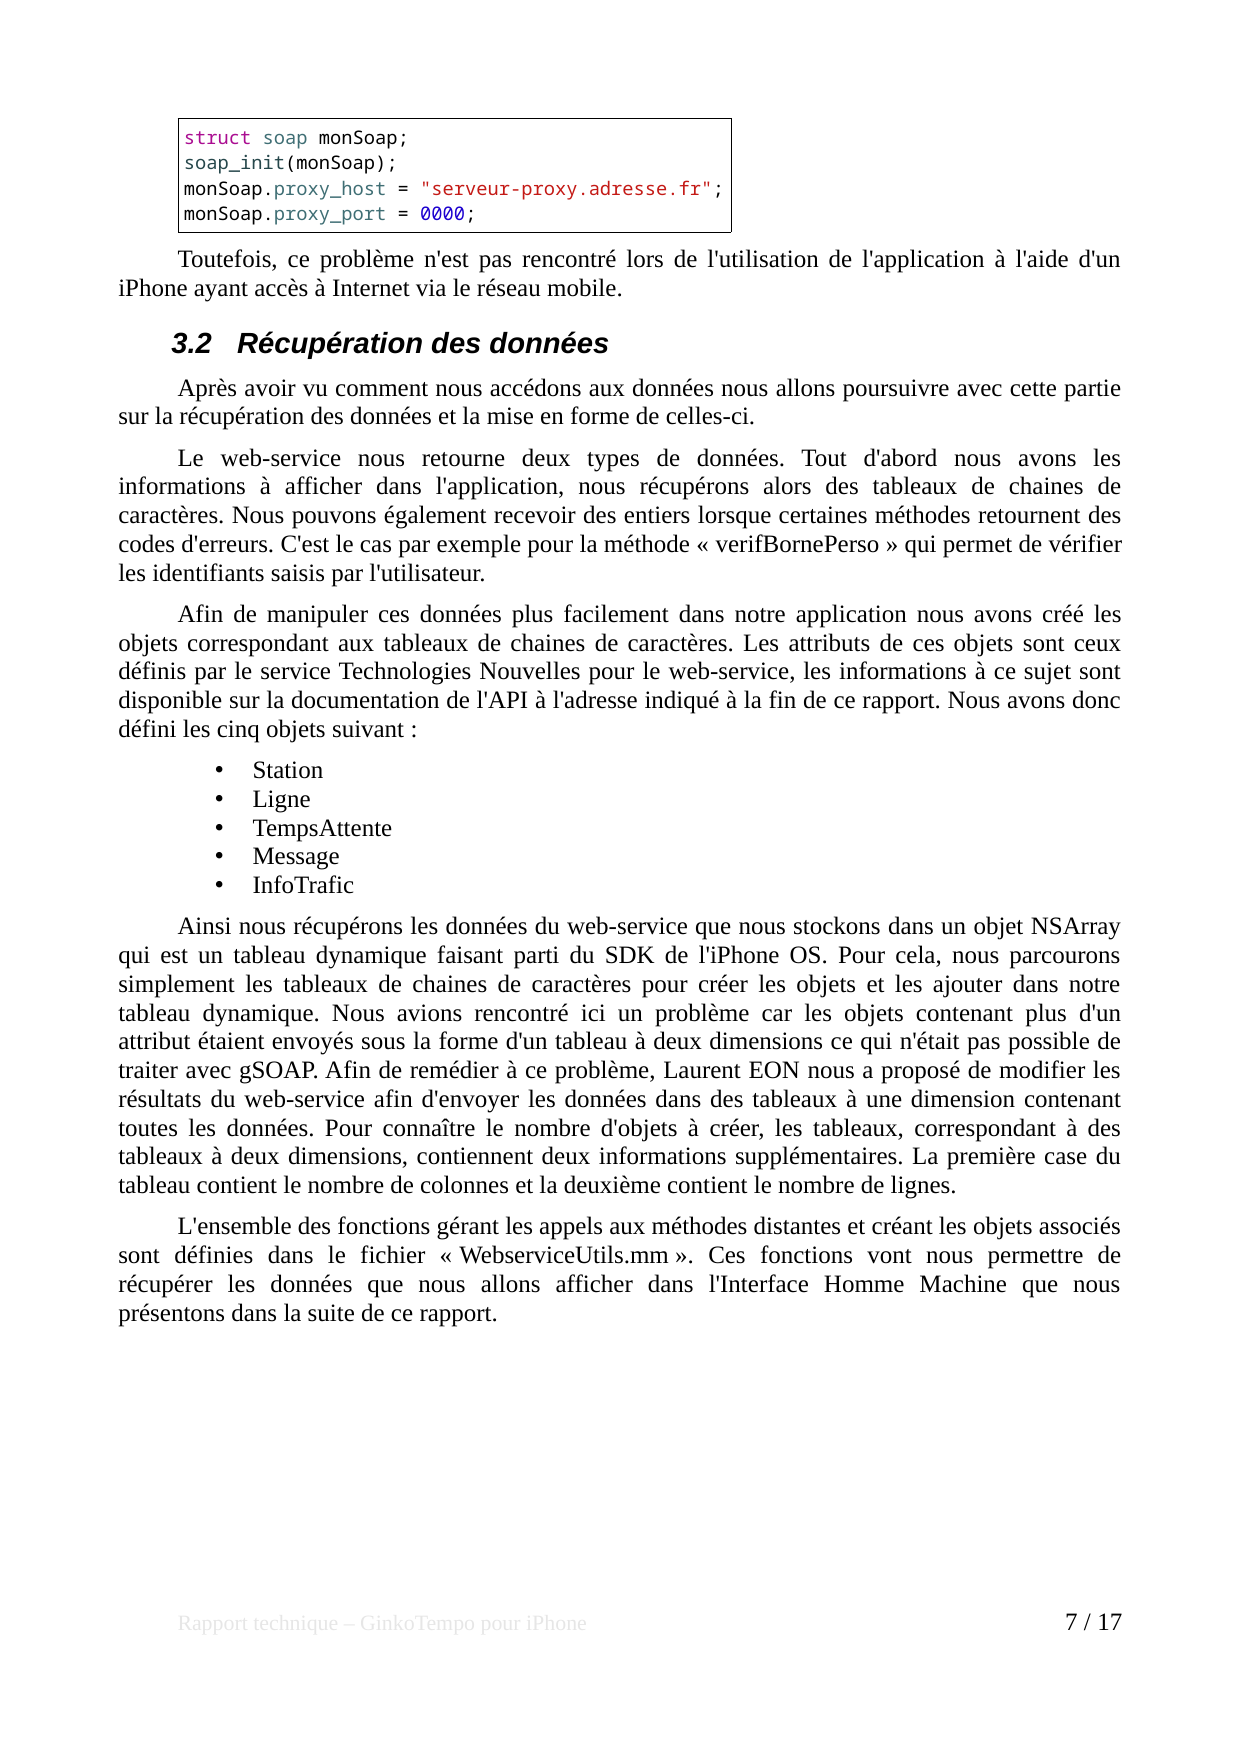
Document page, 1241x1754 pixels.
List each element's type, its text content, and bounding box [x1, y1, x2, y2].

text Le web-service nous retourne deux types de données. Tout d'abord nous avons les informations à afficher dans l'application, nous récupérons alors des tableaux de chaines de caractères. Nous pouvons également recevoir des entiers lorsque certaines méthodes retournent des codes d'erreurs. C'est le cas par exemple pour la méthode « verifBornePerso » qui permet de vérifier les identifiants saisis par l'utilisateur. [118, 443, 1122, 586]
text Ainsi nous récupérons les données du web-service que nous stockons dans un objet NSArray qui est un tableau dynamique faisant parti du SDK de l'iPhone OS. Pour cela, nous parcourons simplement les tableaux de chaines de caractères pour créer les objets et les ajouter dans notre tableau dynamique. Nous avions rencontré ici un problème car les objets contenant plus d'un attribut étaient envoyés sous la forme d'un tableau à deux dimensions ce qui n'était pas possible de traiter avec gSOAP. Afin de remédier à ce problème, Laurent EON nous a proposé de modifier les résultats du web-service afin d'envoyer les données dans des tableaux à une dimension contenant toutes les données. Pour connaître le nombre d'objets à créer, les tableaux, correspondant à des tableaux à deux dimensions, contiennent deux informations supplémentaires. La première case du tableau contient le nombre de colonnes et la deuxième contient le nombre de lignes. [118, 911, 1122, 1199]
text Après avoir vu comment nous accédons aux données nous allons poursuivre avec cette partie sur la récupération des données et la mise en forme de celles-ci. [118, 373, 1122, 430]
list Ligne [215, 784, 1122, 813]
text Afin de manipuler ces données plus facilement dans notre application nous avons créé les objets correspondant aux tableaux de chaines de caractères. Les attributs de ces objets sont ceux définis par le service Technologies Nouvelles pour le web-service, les informations à ce sujet sont disponible sur la documentation de l'API à l'adresse indiqué à la fin de ce rapport. Nous avons donc défini les cinq objets suivant : [118, 599, 1122, 743]
list Station [215, 755, 1122, 784]
list Message [215, 841, 1122, 870]
list TempsAttente [215, 813, 1122, 841]
text L'ensemble des fonctions gérant les appels aux méthodes distantes et créant les objets associés sont définies dans le fichier « WebserviceUtils.mm ». Ces fonctions vont nous permettre de récupérer les données que nous allons afficher dans l'Interface Homme Machine que nous présentons dans la suite de ce rapport. [118, 1211, 1122, 1326]
text struct soap monSoap; soap_init(monSoap); monSoap.proxy_host = "serveur-proxy.adresse.fr"; monSoap.proxy_port = 0000; [179, 119, 731, 232]
list InfoTrafic [215, 870, 1122, 899]
subtitle Récupération des données [163, 327, 1122, 360]
text Toutefois, ce problème n'est pas rencontré lors de l'utilisation de l'application à l'aide d'un iPhone ayant accès à Internet via le réseau mobile. [118, 244, 1122, 302]
